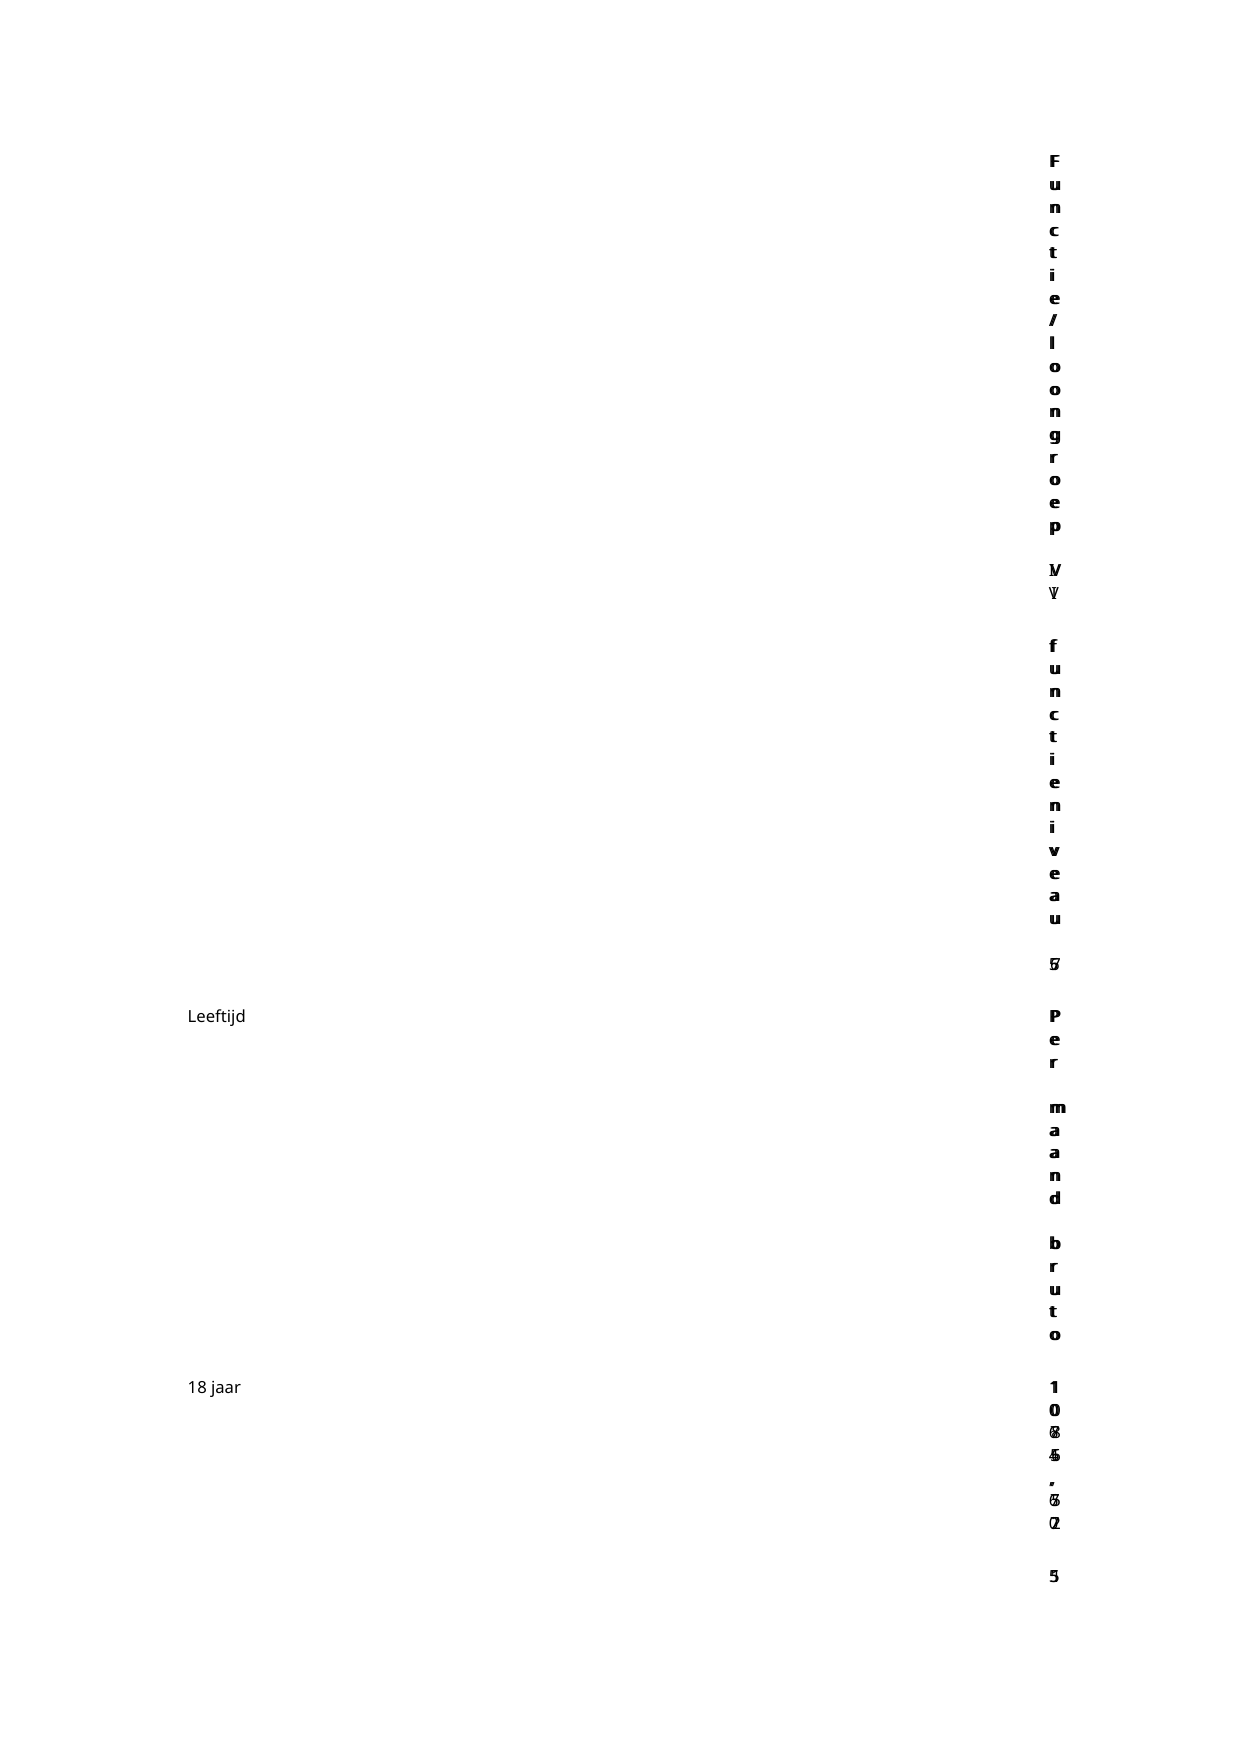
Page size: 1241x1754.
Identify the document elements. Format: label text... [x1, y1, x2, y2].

table_cell [188, 1564, 1048, 1587]
table_cell Leeftijd [188, 1005, 1048, 1375]
table_cell 18 jaar [188, 1375, 1048, 1564]
table_header [188, 150, 1048, 1005]
